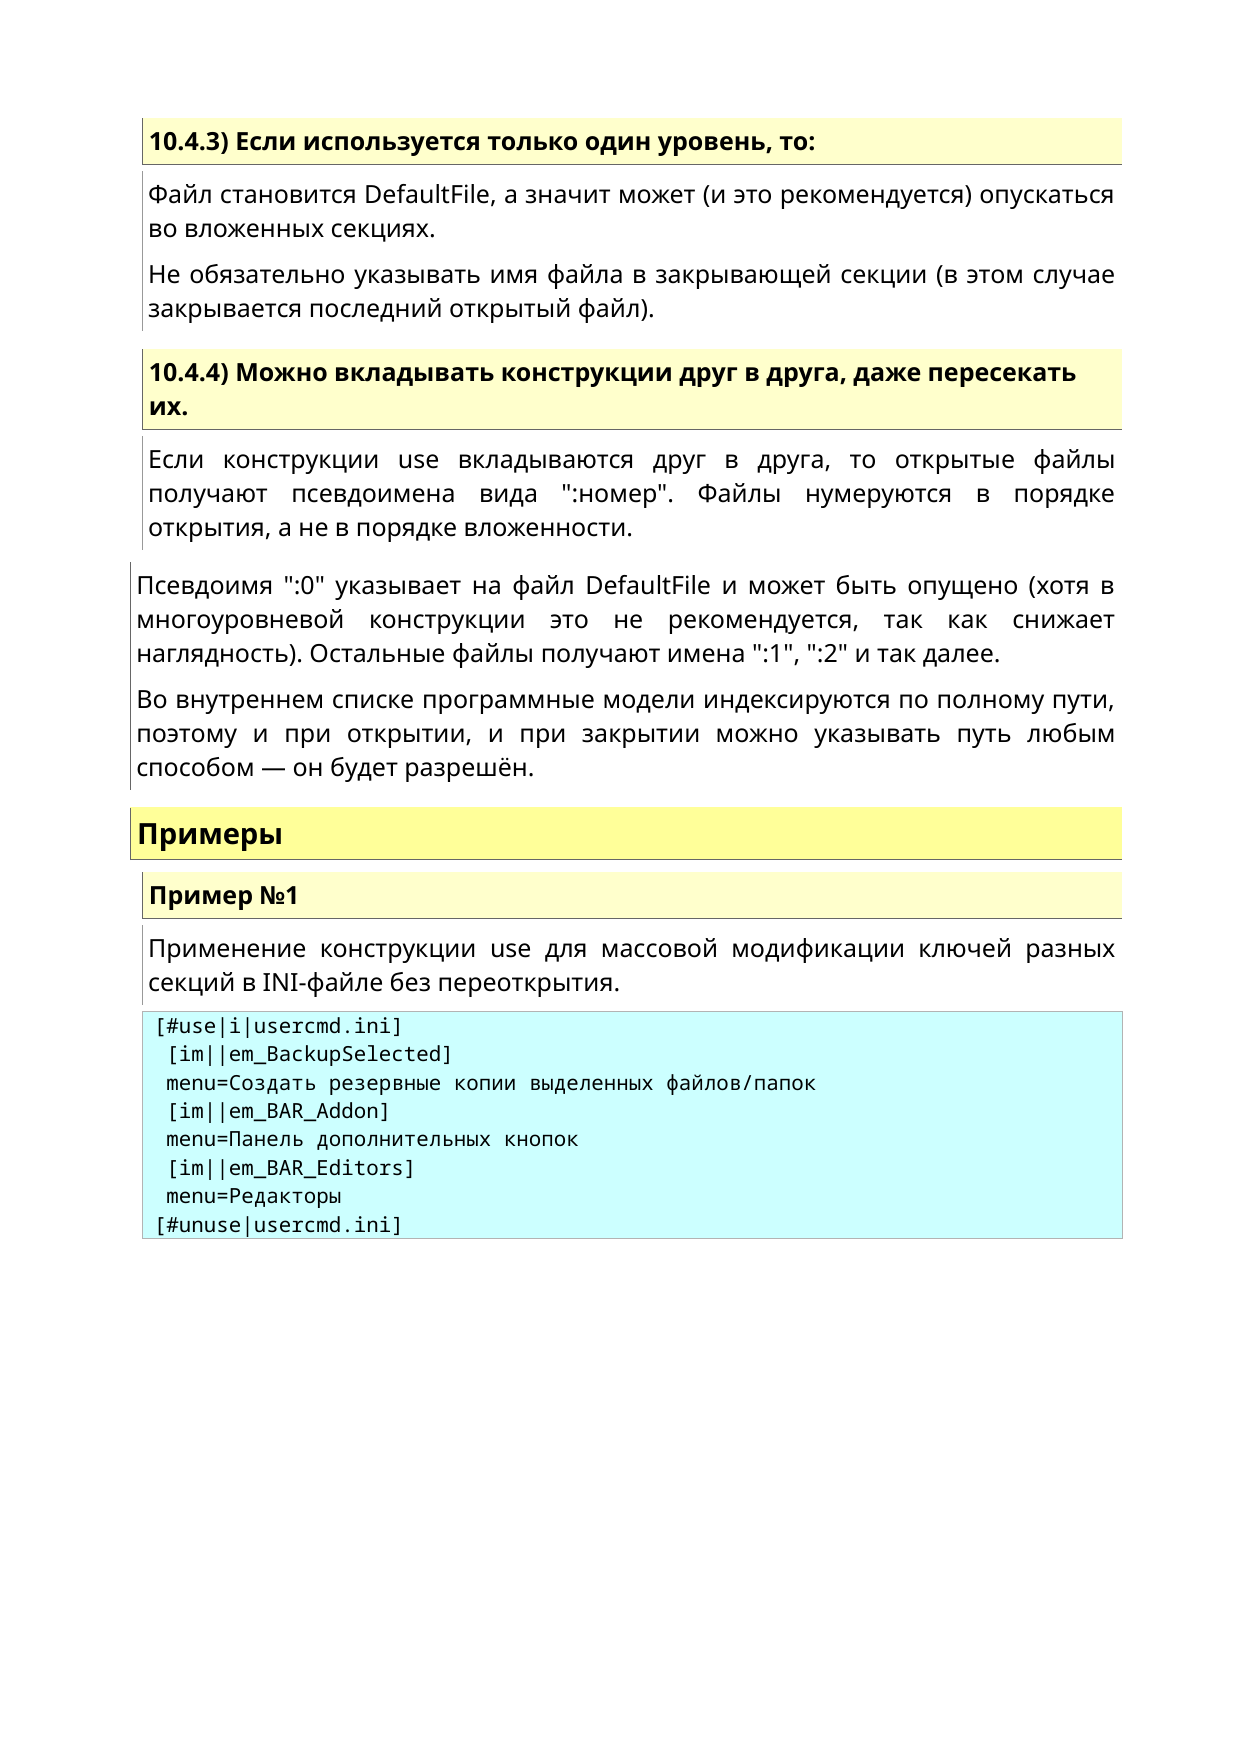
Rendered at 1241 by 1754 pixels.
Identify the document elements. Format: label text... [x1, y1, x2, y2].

text [im||em_BAR_Addon] [143, 1096, 1122, 1124]
subtitle Пример №1 [143, 872, 1122, 918]
text Во внутреннем списке программные модели индексируются по полному пути, поэтому и при открытии, и при закрытии можно указывать путь любым способом — он будет разрешён. [131, 676, 1122, 790]
text [#unuse|usercmd.ini] [143, 1210, 1122, 1238]
text Не обязательно указывать имя файла в закрывающей секции (в этом случае закрывается последний открытый файл). [143, 251, 1122, 331]
text [#use|i|usercmd.ini] [143, 1012, 1122, 1039]
text menu=Создать резервные копии выделенных файлов/папок [143, 1068, 1122, 1096]
text [im||em_BAR_Editors] [143, 1153, 1122, 1181]
text menu=Редакторы [143, 1181, 1122, 1210]
text Файл становится DefaultFile, а значит может (и это рекомендуется) опускаться во вложенных секциях. [143, 171, 1122, 245]
text [im||em_BackupSelected] [143, 1039, 1122, 1068]
text Псевдоимя ":0" указывает на файл DefaultFile и может быть опущено (хотя в многоуровневой конструкции это не рекомендуется, так как снижает наглядность). Остальные файлы получают имена ":1", ":2" и так далее. [131, 562, 1122, 670]
text menu=Панель дополнительных кнопок [143, 1124, 1122, 1153]
subtitle Если используется только один уровень, то: [143, 118, 1122, 164]
text Если конструкции use вкладываются друг в друга, то открытые файлы получают псевдоимена вида ":номер". Файлы нумеруются в порядке открытия, а не в порядке вложенности. [143, 436, 1122, 550]
subtitle Можно вкладывать конструкции друг в друга, даже пересекать их. [143, 349, 1122, 429]
subtitle Примеры [130, 807, 1122, 859]
text Применение конструкции use для массовой модификации ключей разных секций в INI-файле без переоткрытия. [143, 925, 1122, 1005]
